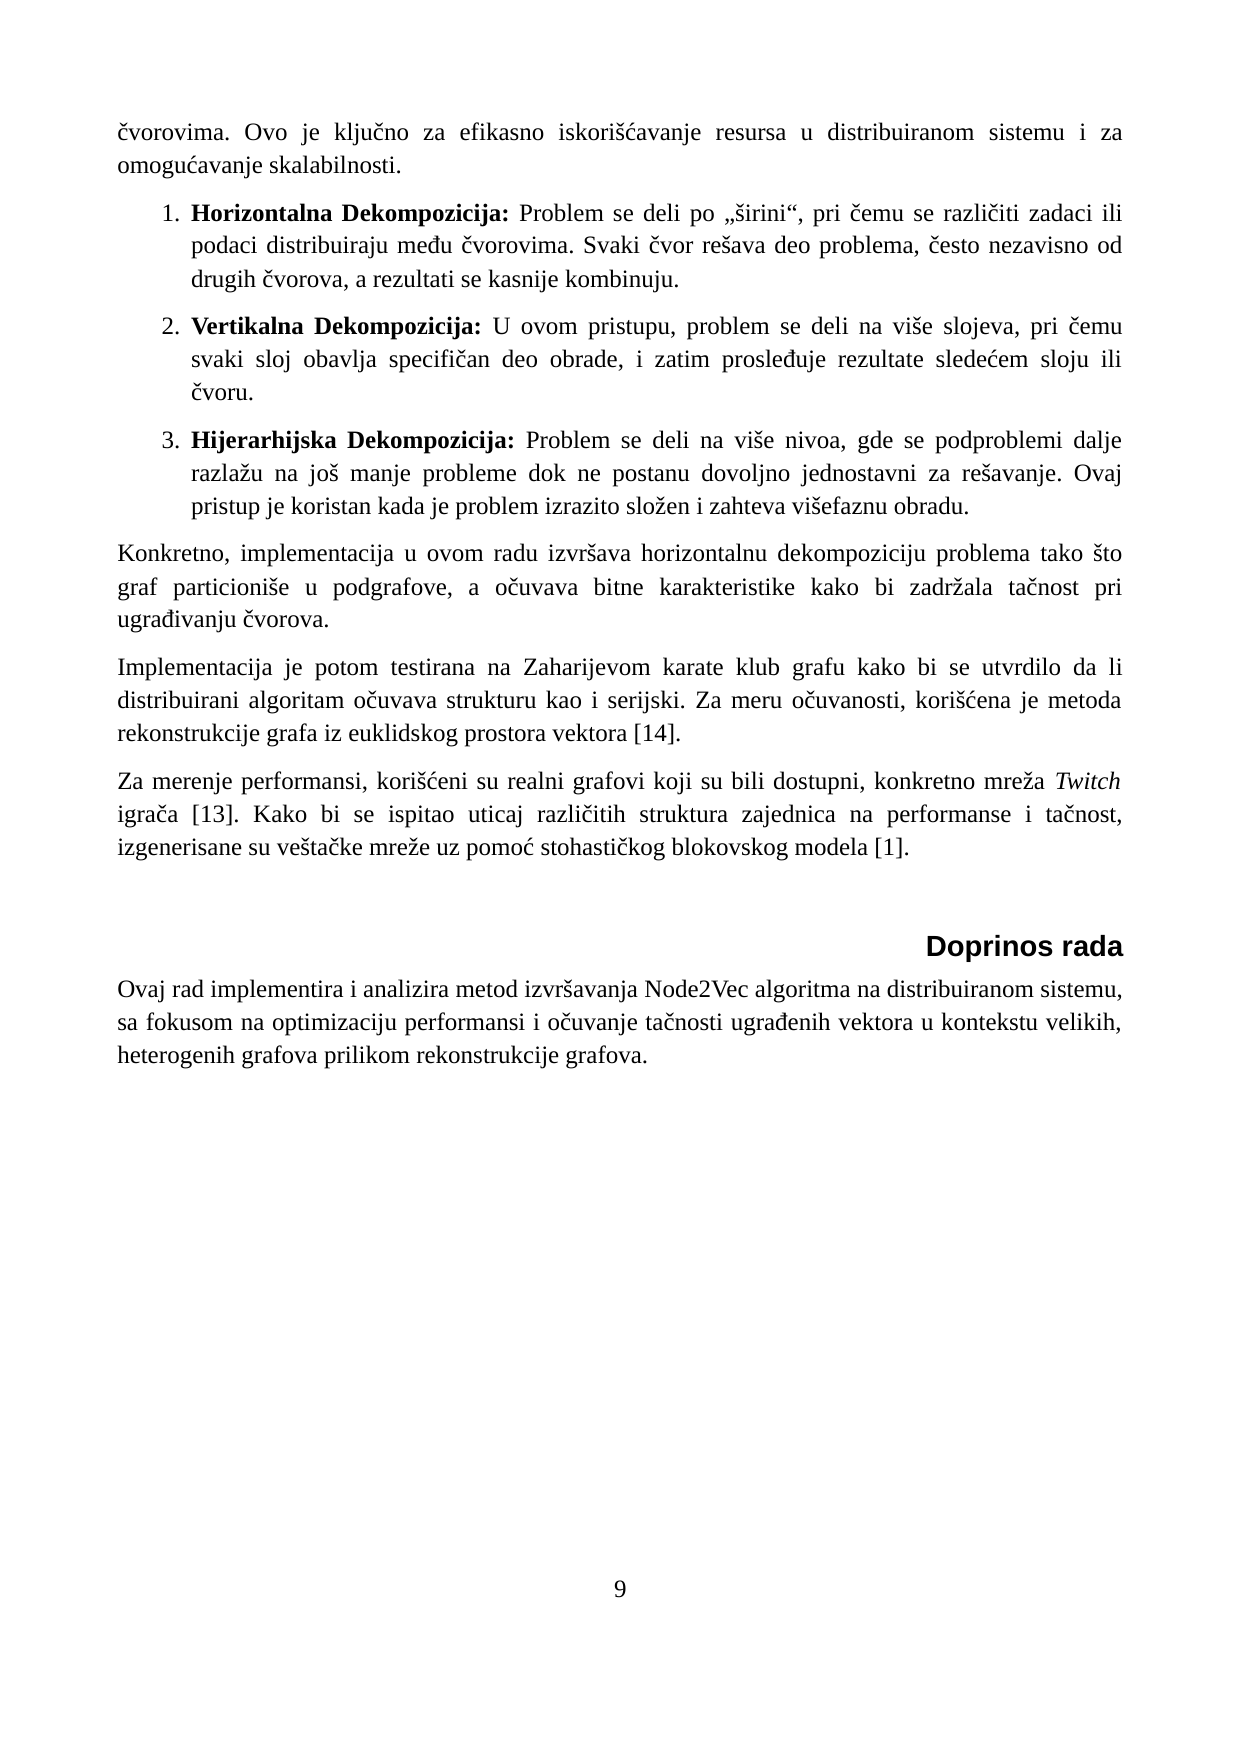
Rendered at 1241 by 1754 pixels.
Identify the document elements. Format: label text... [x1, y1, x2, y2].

list Horizontalna Dekompozicija: Problem se deli po „širini“, pri čemu se različiti zadaci ili podaci distribuiraju među čvorovima. Svaki čvor rešava deo problema, često nezavisno od drugih čvorova, a rezultati se kasnije kombinuju. [161, 198, 1123, 292]
text Implementacija je potom testirana na Zaharijevom karate klub grafu kako bi se utvrdilo da li distribuirani algoritam očuvava strukturu kao i serijski. Za meru očuvanosti, korišćena je metoda rekonstrukcije grafa iz euklidskog prostora vektora [14]. [117, 652, 1123, 747]
text Konkretno, implementacija u ovom radu izvršava horizontalnu dekompoziciju problema tako što graf particioniše u podgrafove, a očuvava bitne karakteristike kako bi zadržala tačnost pri ugrađivanju čvorova. [117, 538, 1123, 633]
text čvorovima. Ovo je ključno za efikasno iskorišćavanje resursa u distribuiranom sistemu i za omogućavanje skalabilnosti. [117, 117, 1123, 179]
text Ovaj rad implementira i analizira metod izvršavanja Node2Vec algoritma na distribuiranom sistemu, sa fokusom na optimizaciju performansi i očuvanje tačnosti ugrađenih vektora u kontekstu velikih, heterogenih grafova prilikom rekonstrukcije grafova. [117, 974, 1123, 1069]
subtitle Doprinos rada [117, 929, 1123, 962]
text Za merenje performansi, korišćeni su realni grafovi koji su bili dostupni, konkretno mreža Twitch igrača [13]. Kako bi se ispitao uticaj različitih struktura zajednica na performanse i tačnost, izgenerisane su veštačke mreže uz pomoć stohastičkog blokovskog modela [1]. [117, 766, 1123, 861]
list Vertikalna Dekompozicija: U ovom pristupu, problem se deli na više slojeva, pri čemu svaki sloj obavlja specifičan deo obrade, i zatim prosleđuje rezultate sledećem sloju ili čvoru. [161, 311, 1123, 406]
list Hijerarhijska Dekompozicija: Problem se deli na više nivoa, gde se podproblemi dalje razlažu na još manje probleme dok ne postanu dovoljno jednostavni za rešavanje. Ovaj pristup je koristan kada je problem izrazito složen i zahteva višefaznu obradu. [161, 425, 1123, 520]
